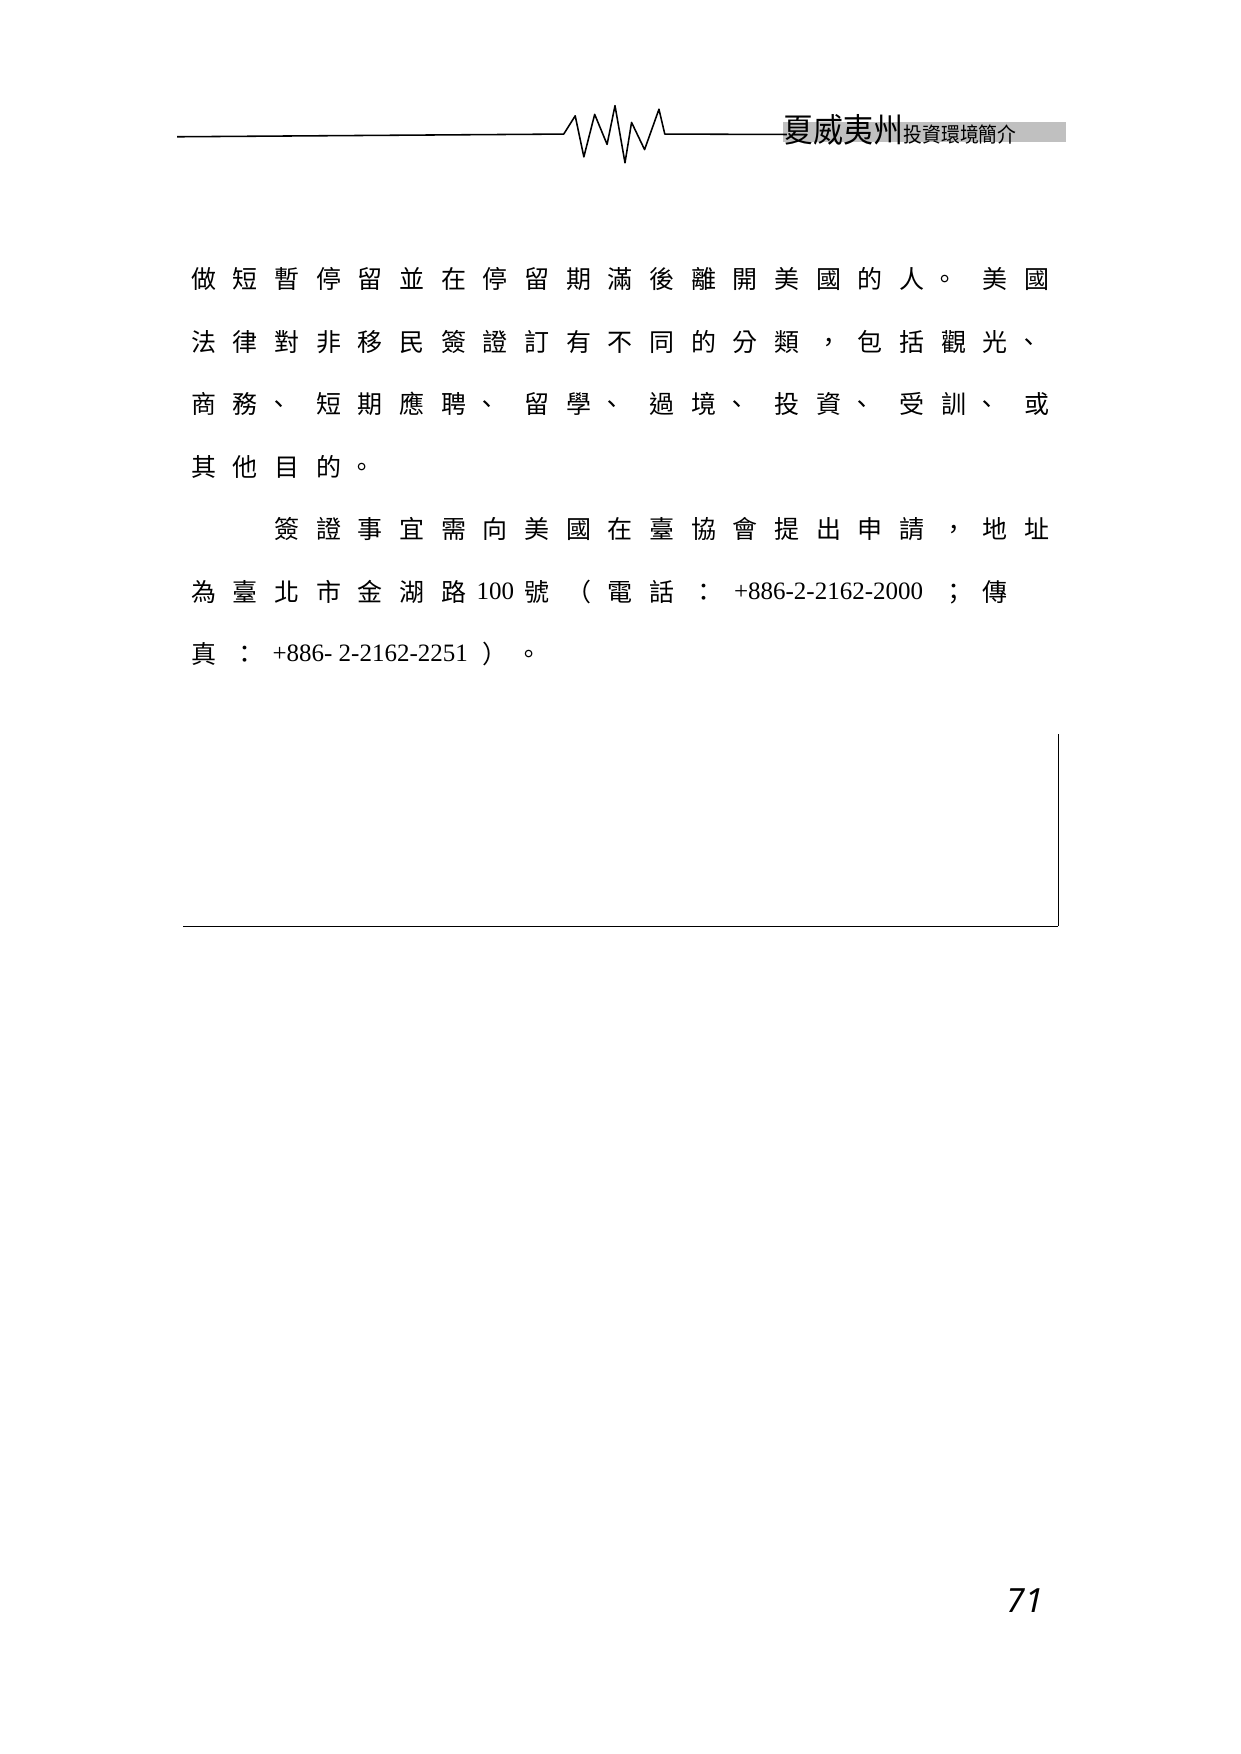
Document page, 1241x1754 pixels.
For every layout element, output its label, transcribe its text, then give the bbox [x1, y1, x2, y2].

text 做短暫停留並在停留期滿後離開美國的人。美國法律對非移民簽證訂有不同的分類，包括觀光、商務、短期應聘、留學、過境、投資、受訓、或其他目的。 [183, 236, 1058, 486]
text 簽證事宜需向美國在臺協會提出申請，地址為臺北市金湖路100號（電話：+886-2-2162-2000；傳真：+886- 2-2162-2251）。 [183, 486, 1058, 674]
